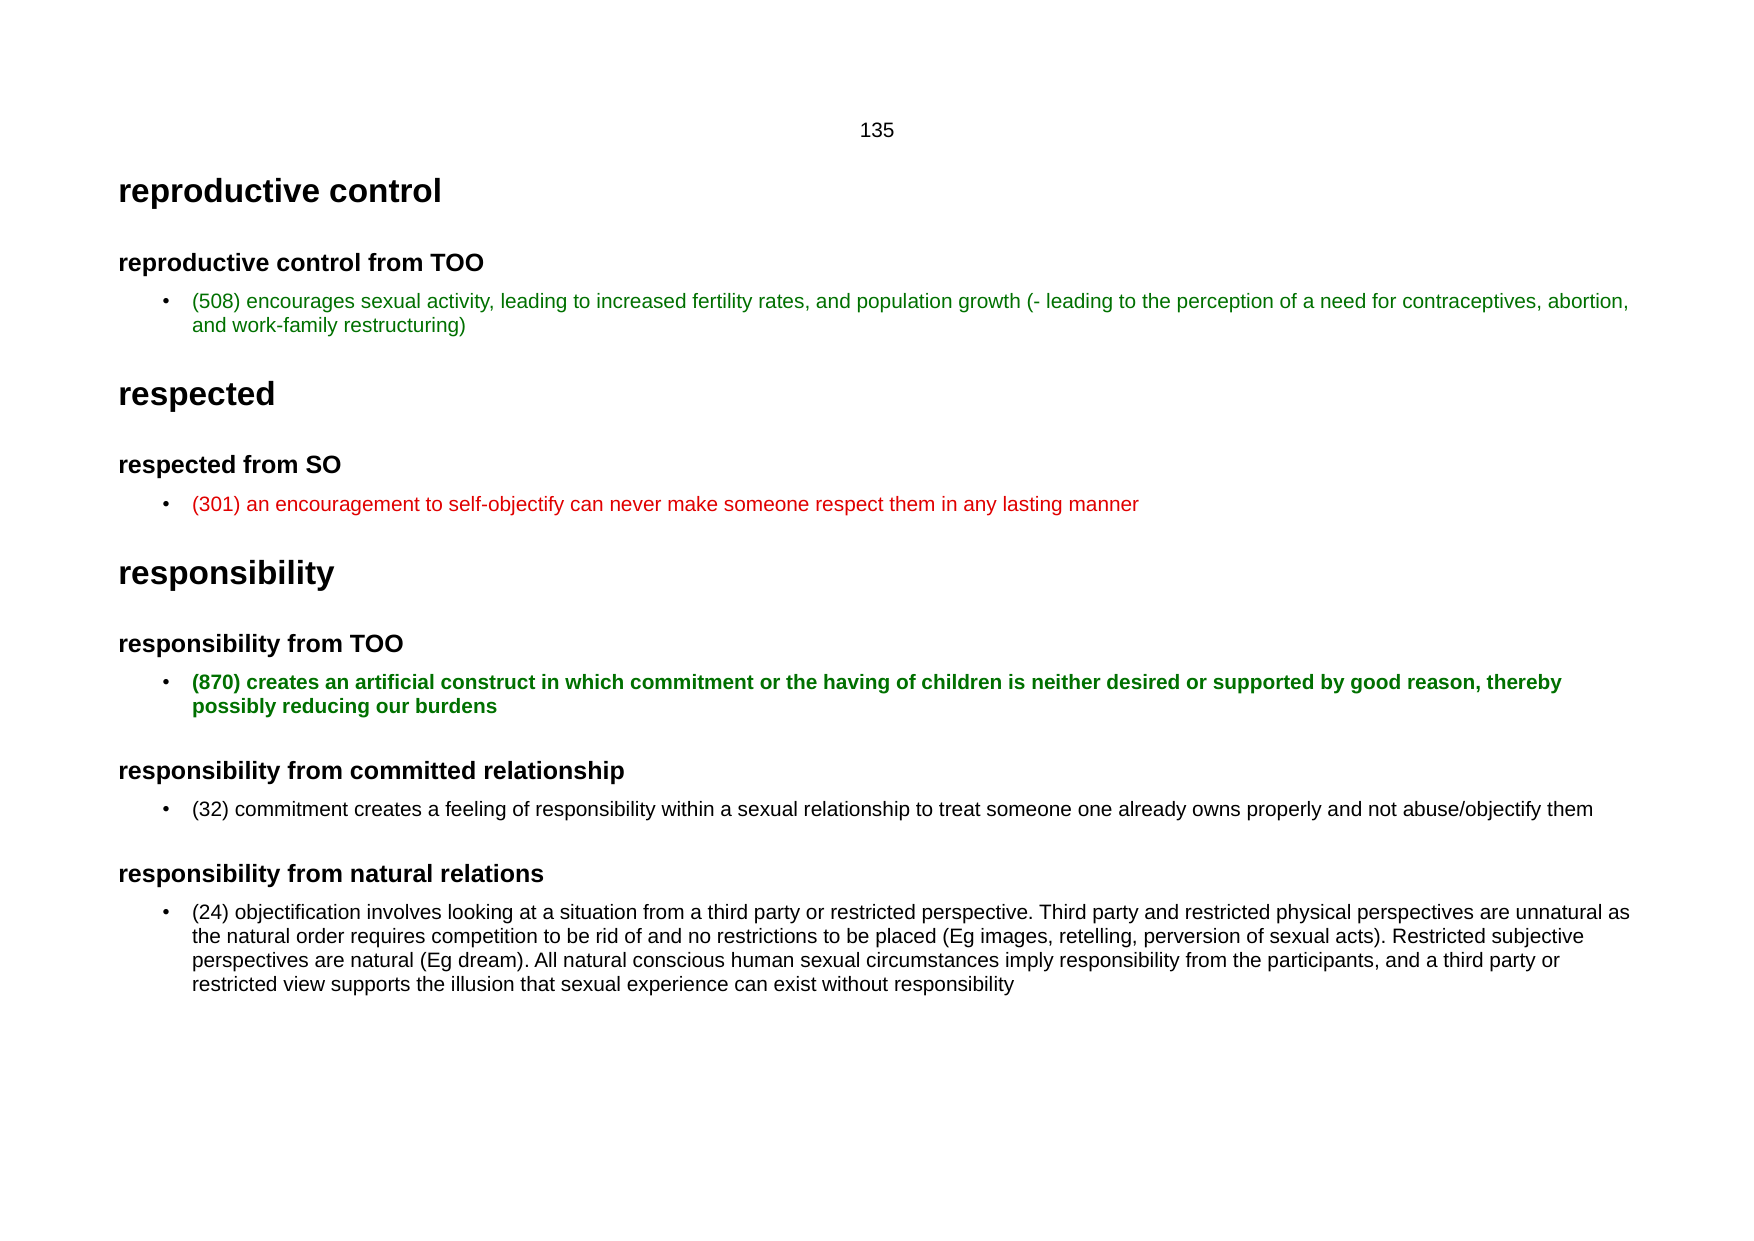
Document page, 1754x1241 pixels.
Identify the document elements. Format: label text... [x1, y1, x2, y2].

subtitle responsibility from TOO [118, 629, 1636, 658]
subtitle responsibility from natural relations [118, 858, 1636, 887]
subtitle respected [118, 374, 1636, 413]
subtitle responsibility [118, 553, 1636, 591]
list (301) an encouragement to self-objectify can never make someone respect them in any lasting manner [162, 491, 1636, 516]
list (508) encourages sexual activity, leading to increased fertility rates, and population growth (- leading to the perception of a need for contraceptives, abortion, and work-family restructuring) [162, 289, 1636, 337]
subtitle respected from SO [118, 450, 1636, 479]
list (24) objectification involves looking at a situation from a third party or restricted perspective. Third party and restricted physical perspectives are unnatural as the natural order requires competition to be rid of and no restrictions to be placed (Eg images, retelling, perversion of sexual acts). Restricted subjective perspectives are natural (Eg dream). All natural conscious human sexual circumstances imply responsibility from the participants, and a third party or restricted view supports the illusion that sexual experience can exist without responsibility [162, 900, 1636, 996]
list (32) commitment creates a feeling of responsibility within a sexual relationship to treat someone one already owns properly and not abuse/objectify them [162, 797, 1636, 821]
subtitle responsibility from committed relationship [118, 756, 1636, 784]
subtitle reproductive control from TOO [118, 247, 1636, 276]
subtitle reproductive control [118, 172, 1636, 210]
list (870) creates an artificial construct in which commitment or the having of children is neither desired or supported by good reason, thereby possibly reducing our burdens [162, 670, 1636, 718]
